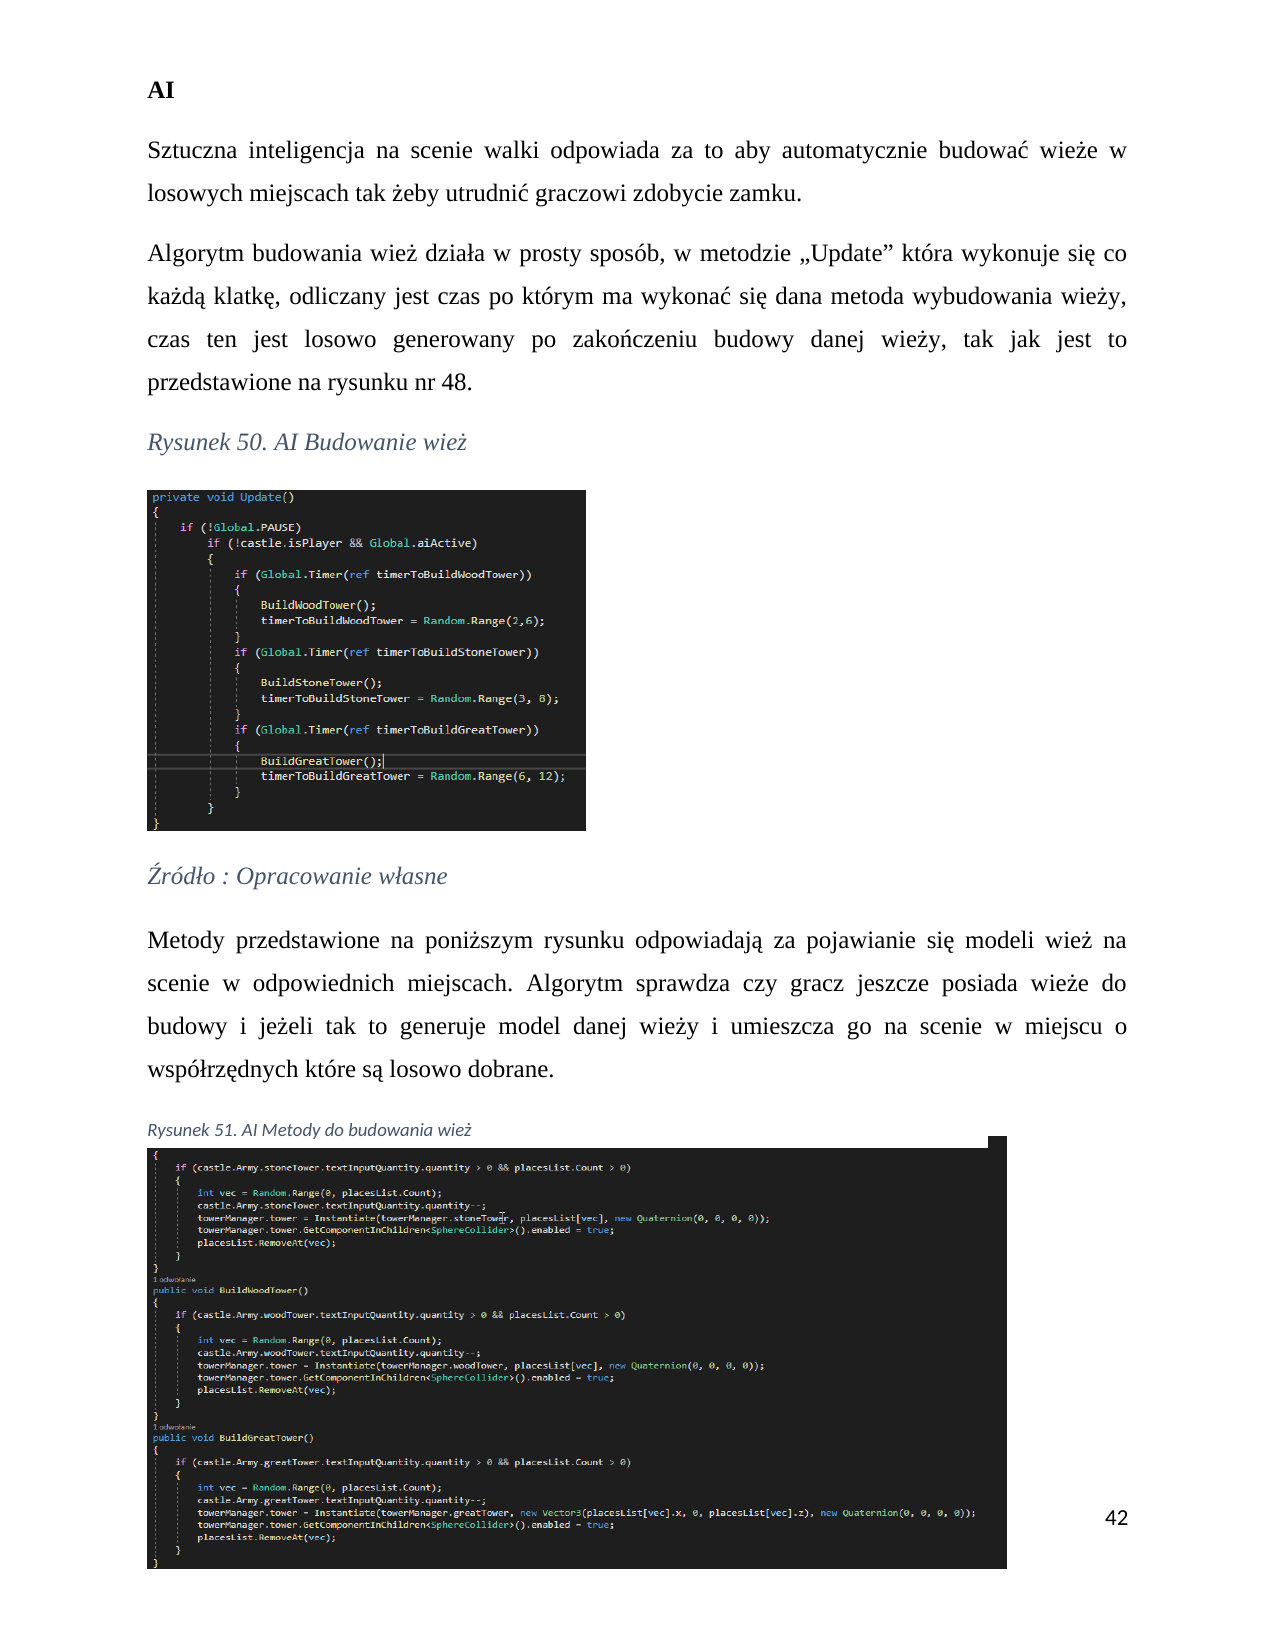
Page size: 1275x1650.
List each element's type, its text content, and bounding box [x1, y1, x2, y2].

text Rysunek 51. AI Metody do budowania wież [147, 1118, 988, 1141]
text Sztuczna inteligencja na scenie walki odpowiada za to aby automatycznie budować wieże w losowych miejscach tak żeby utrudnić graczowi zdobycie zamku. [147, 135, 1128, 207]
text Źródło : Opracowanie własne [147, 861, 1128, 889]
text AI [147, 75, 1128, 104]
text Rysunek 50. AI Budowanie wież [147, 427, 1128, 456]
text Metody przedstawione na poniższym rysunku odpowiadają za pojawianie się modeli wież na scenie w odpowiednich miejscach. Algorytm sprawdza czy gracz jeszcze posiada wieże do budowy i jeżeli tak to generuje model danej wieży i umieszcza go na scenie w miejscu o współrzędnych które są losowo dobrane. [147, 925, 1128, 1083]
text Algorytm budowania wież działa w prosty sposób, w metodzie „Update” która wykonuje się co każdą klatkę, odliczany jest czas po którym ma wykonać się dana metoda wybudowania wieży, czas ten jest losowo generowany po zakończeniu budowy danej wieży, tak jak jest to przedstawione na rysunku nr 48. [147, 238, 1128, 396]
